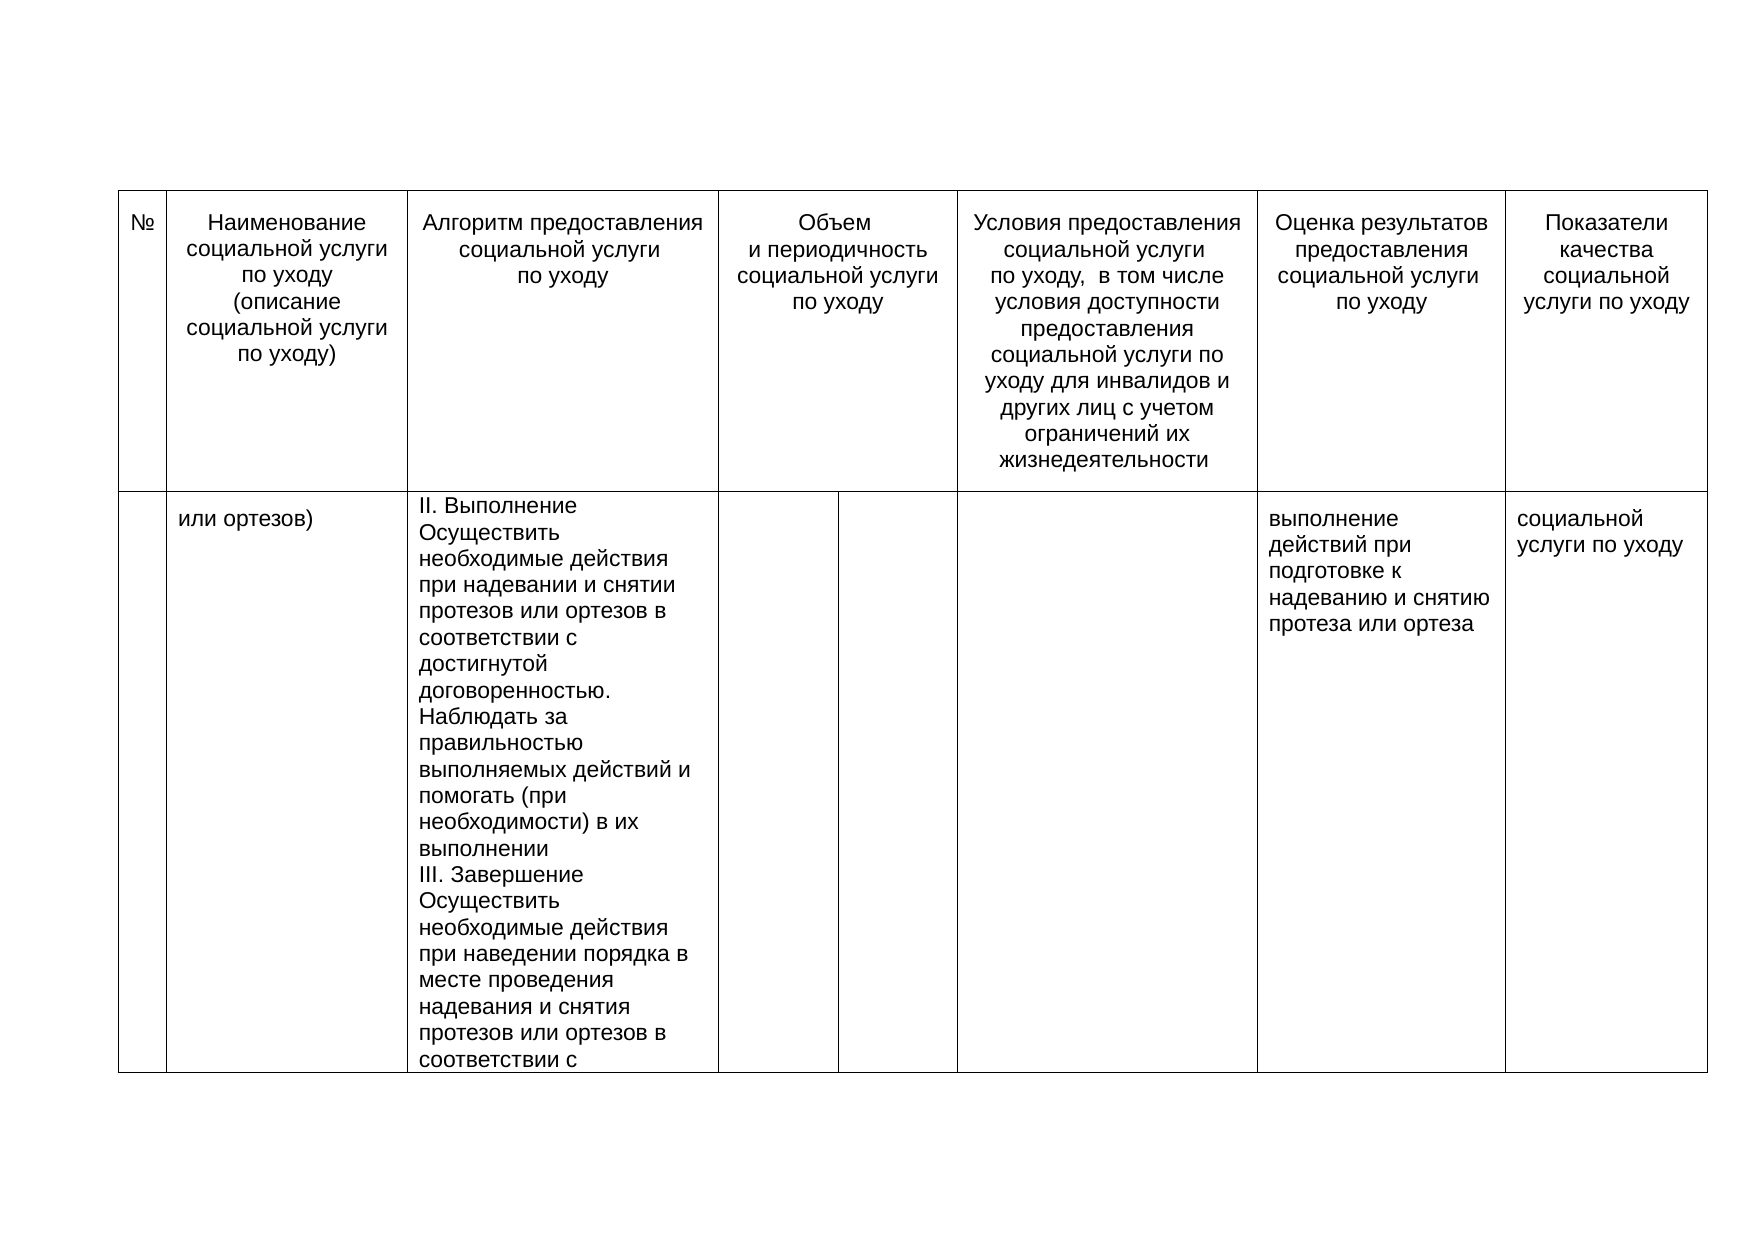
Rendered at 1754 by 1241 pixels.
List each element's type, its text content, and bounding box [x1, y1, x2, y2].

table_cell [839, 492, 957, 1072]
table_header Оценка результатов предоставления социальной услуги по уходу [1258, 191, 1505, 491]
table_header № [119, 191, 166, 491]
table_header Показатели качества социальной услуги по уходу [1506, 191, 1707, 491]
table_header Наименование социальной услуги по уходу (описание социальной услуги по уходу) [167, 191, 407, 491]
table_cell [958, 492, 1257, 1072]
table_cell выполнение действий при подготовке к надеванию и снятию протеза или ортеза [1258, 492, 1505, 1072]
table_cell социальной услуги по уходу [1506, 492, 1707, 1072]
table_cell [119, 492, 166, 1072]
table_cell [719, 492, 838, 1072]
table_cell II. Выполнение Осуществить необходимые действия при надевании и снятии протезов или ортезов в соответствии с достигнутой договоренностью. Наблюдать за правильностью выполняемых действий и помогать (при необходимости) в их выполнении III. Завершение Осуществить необходимые действия при наведении порядка в месте проведения надевания и снятия протезов или ортезов в соответствии с [408, 492, 718, 1072]
table_header Условия предоставления социальной услуги по уходу, в том числе условия доступности предоставления социальной услуги по уходу для инвалидов и других лиц с учетом ограничений их жизнедеятельности [958, 191, 1257, 491]
table_header Алгоритм предоставления социальной услуги по уходу [408, 191, 718, 491]
table_header Объем и периодичность социальной услуги по уходу [719, 191, 957, 491]
table_cell или ортезов) [167, 492, 407, 1072]
